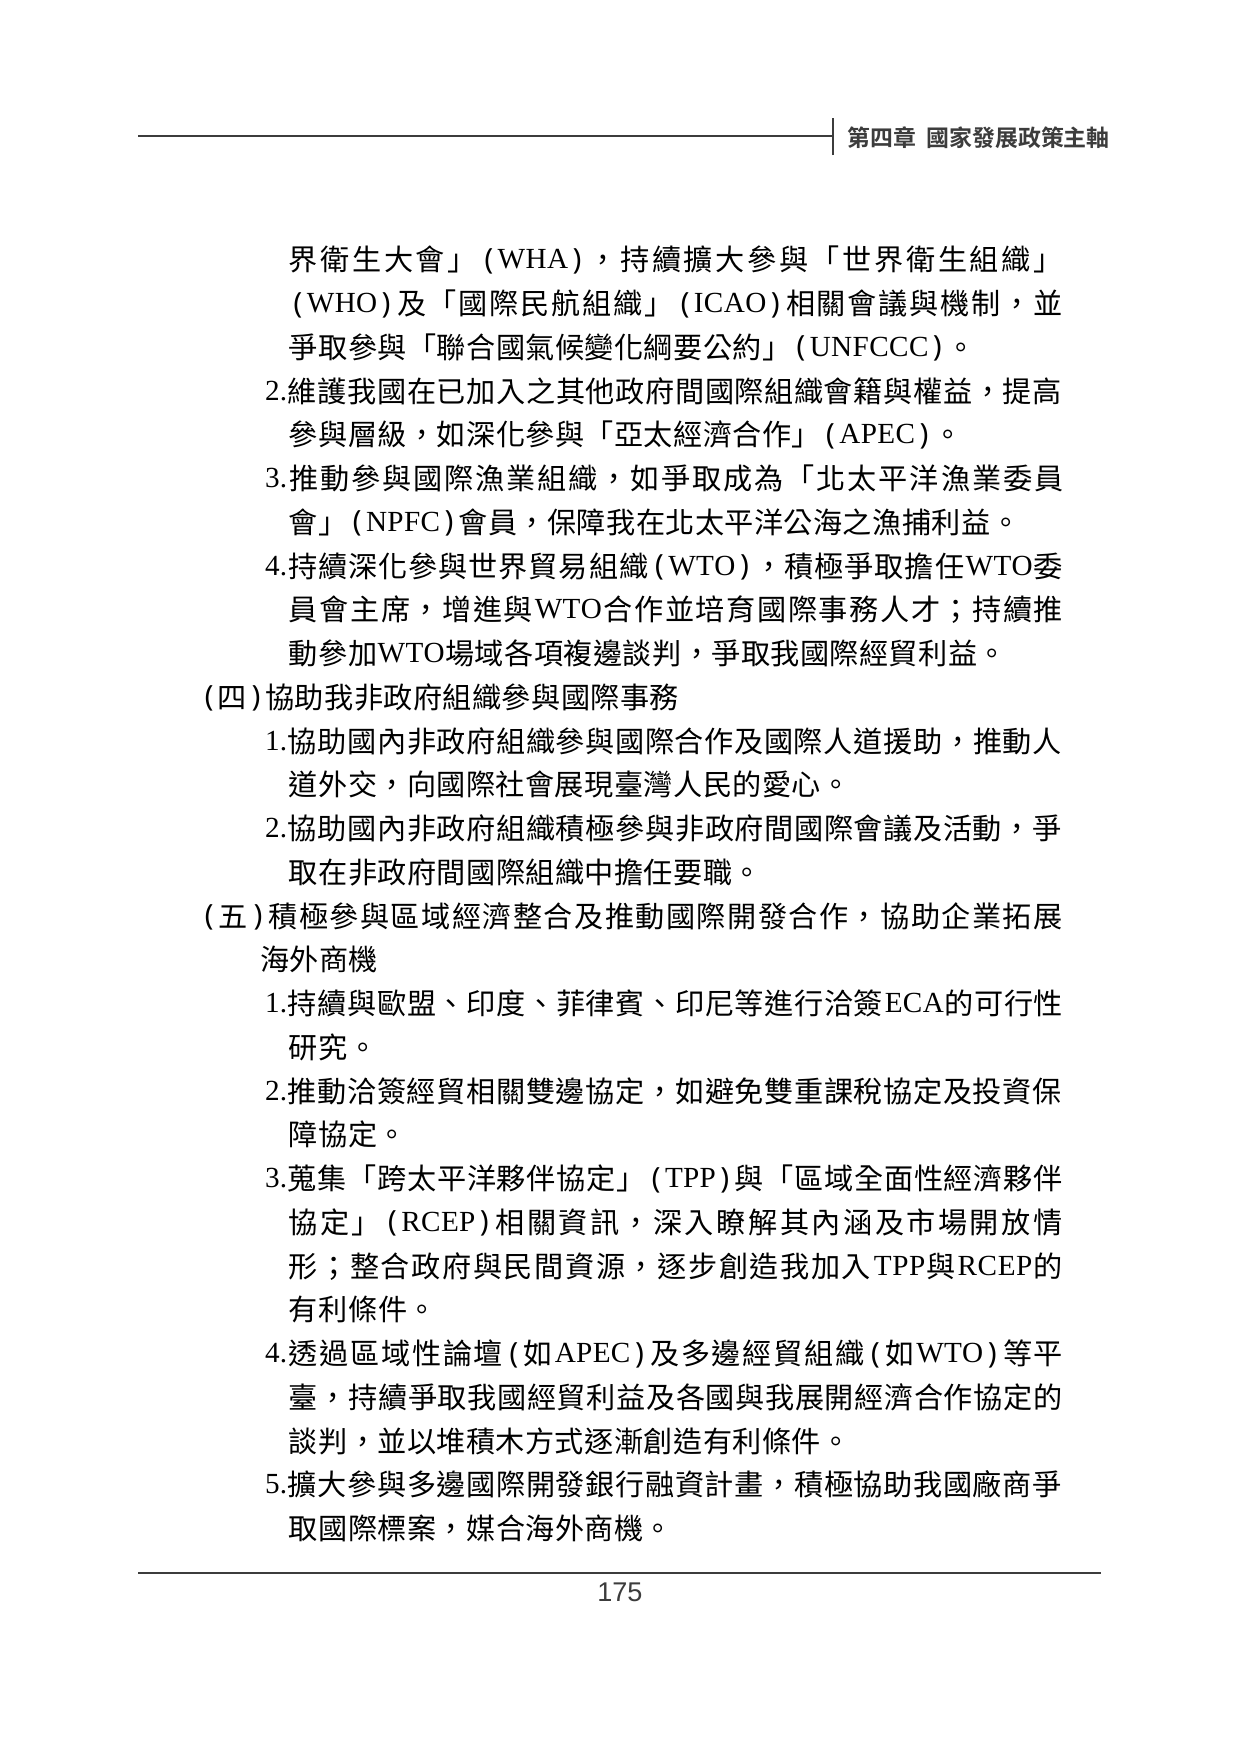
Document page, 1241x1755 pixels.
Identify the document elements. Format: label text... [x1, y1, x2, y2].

text 2.協助國內非政府組織積極參與非政府間國際會議及活動，爭取在非政府間國際組織中擔任要職。 [265, 805, 1063, 892]
text (四)協助我非政府組織參與國際事務 [200, 674, 1063, 717]
text 4.持續深化參與世界貿易組織(WTO)，積極爭取擔任WTO委員會主席，增進與WTO合作並培育國際事務人才；持續推動參加WTO場域各項複邊談判，爭取我國際經貿利益。 [265, 542, 1063, 674]
text 界衛生大會」(WHA)，持續擴大參與「世界衛生組織」(WHO)及「國際民航組織」(ICAO)相關會議與機制，並爭取參與「聯合國氣候變化綱要公約」(UNFCCC)。 [265, 236, 1063, 367]
text (五)積極參與區域經濟整合及推動國際開發合作，協助企業拓展海外商機 [200, 892, 1063, 980]
text 2.推動洽簽經貿相關雙邊協定，如避免雙重課稅協定及投資保障協定。 [265, 1067, 1063, 1155]
text 3.推動參與國際漁業組織，如爭取成為「北太平洋漁業委員會」(NPFC)會員，保障我在北太平洋公海之漁捕利益。 [265, 455, 1063, 542]
text 1.協助國內非政府組織參與國際合作及國際人道援助，推動人道外交，向國際社會展現臺灣人民的愛心。 [265, 717, 1063, 805]
text 5.擴大參與多邊國際開發銀行融資計畫，積極協助我國廠商爭取國際標案，媒合海外商機。 [265, 1461, 1063, 1549]
text 3.蒐集「跨太平洋夥伴協定」(TPP)與「區域全面性經濟夥伴協定」(RCEP)相關資訊，深入瞭解其內涵及市場開放情形；整合政府與民間資源，逐步創造我加入TPP與RCEP的有利條件。 [265, 1155, 1063, 1330]
text 2.維護我國在已加入之其他政府間國際組織會籍與權益，提高參與層級，如深化參與「亞太經濟合作」(APEC)。 [265, 367, 1063, 455]
text 1.持續與歐盟、印度、菲律賓、印尼等進行洽簽ECA的可行性研究。 [265, 980, 1063, 1067]
text 4.透過區域性論壇(如APEC)及多邊經貿組織(如WTO)等平臺，持續爭取我國經貿利益及各國與我展開經濟合作協定的談判，並以堆積木方式逐漸創造有利條件。 [265, 1330, 1063, 1461]
